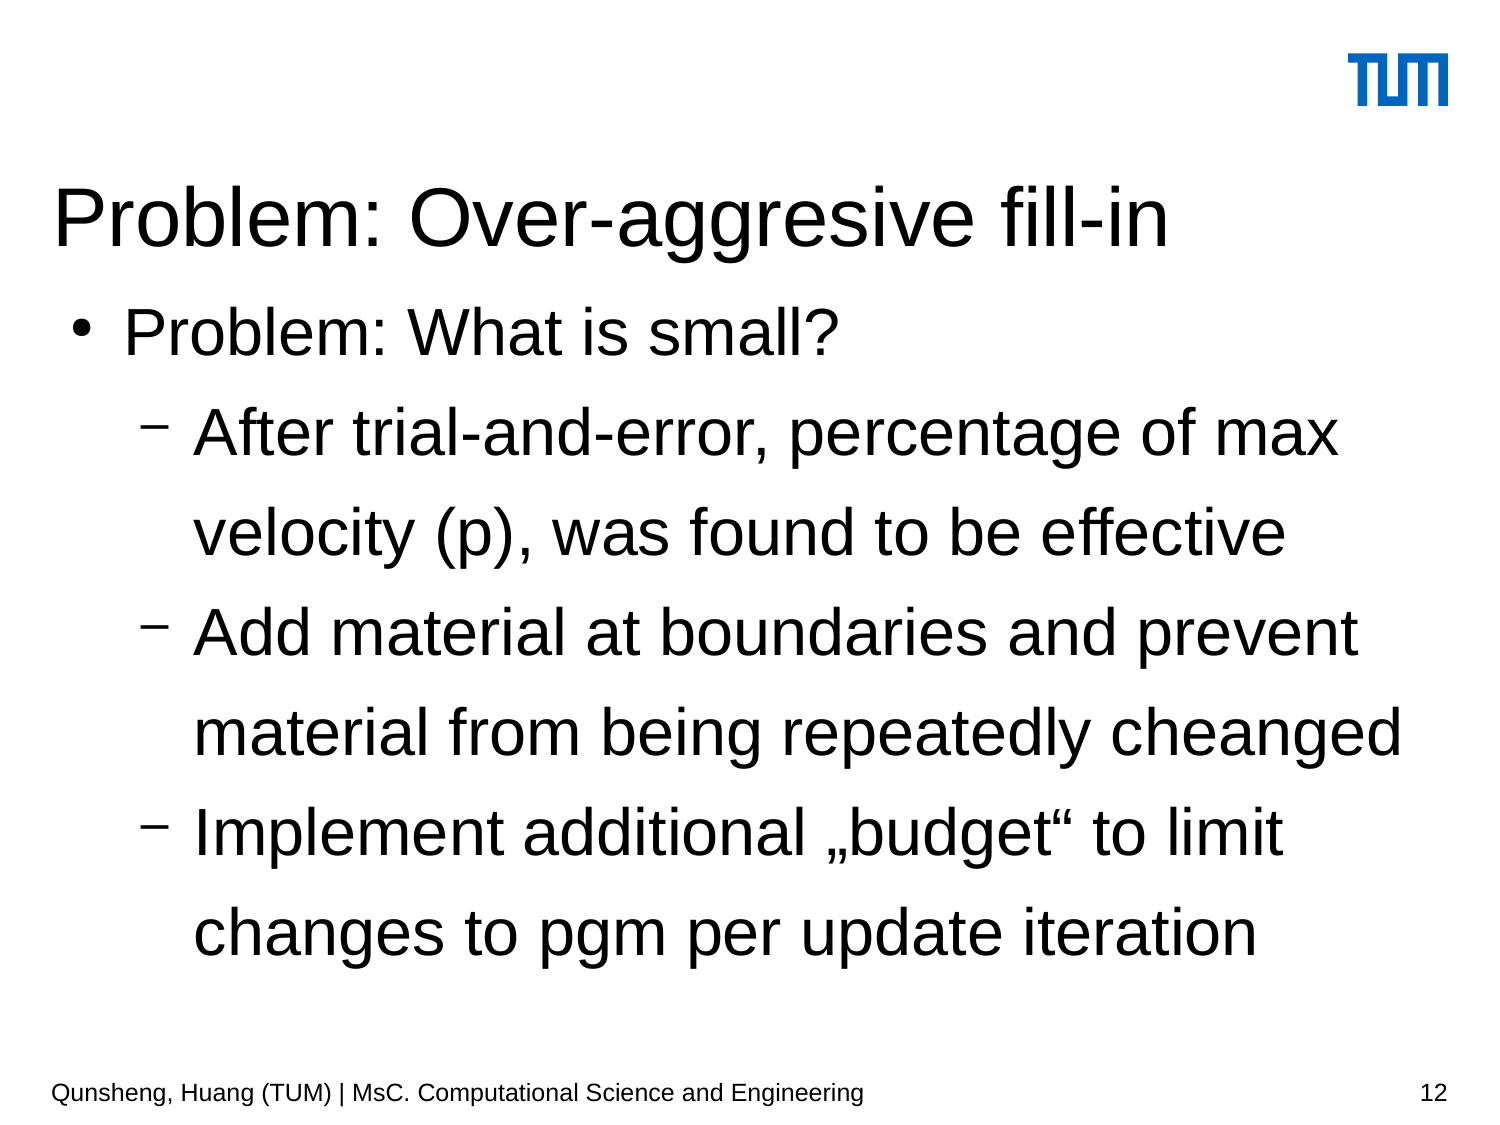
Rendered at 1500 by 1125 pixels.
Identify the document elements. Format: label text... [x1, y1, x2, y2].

slide_number [1111, 1061, 1448, 1122]
list Problem: What is small? After trial-and-error, percentage of max velocity (p), was found to be effective Add material at boundaries and prevent material from being repeatedly cheanged Implement additional „budget“ to limit changes to pgm per update iteration [52, 289, 1449, 1060]
title Problem: Over-aggresive fill-in [52, 163, 1449, 231]
